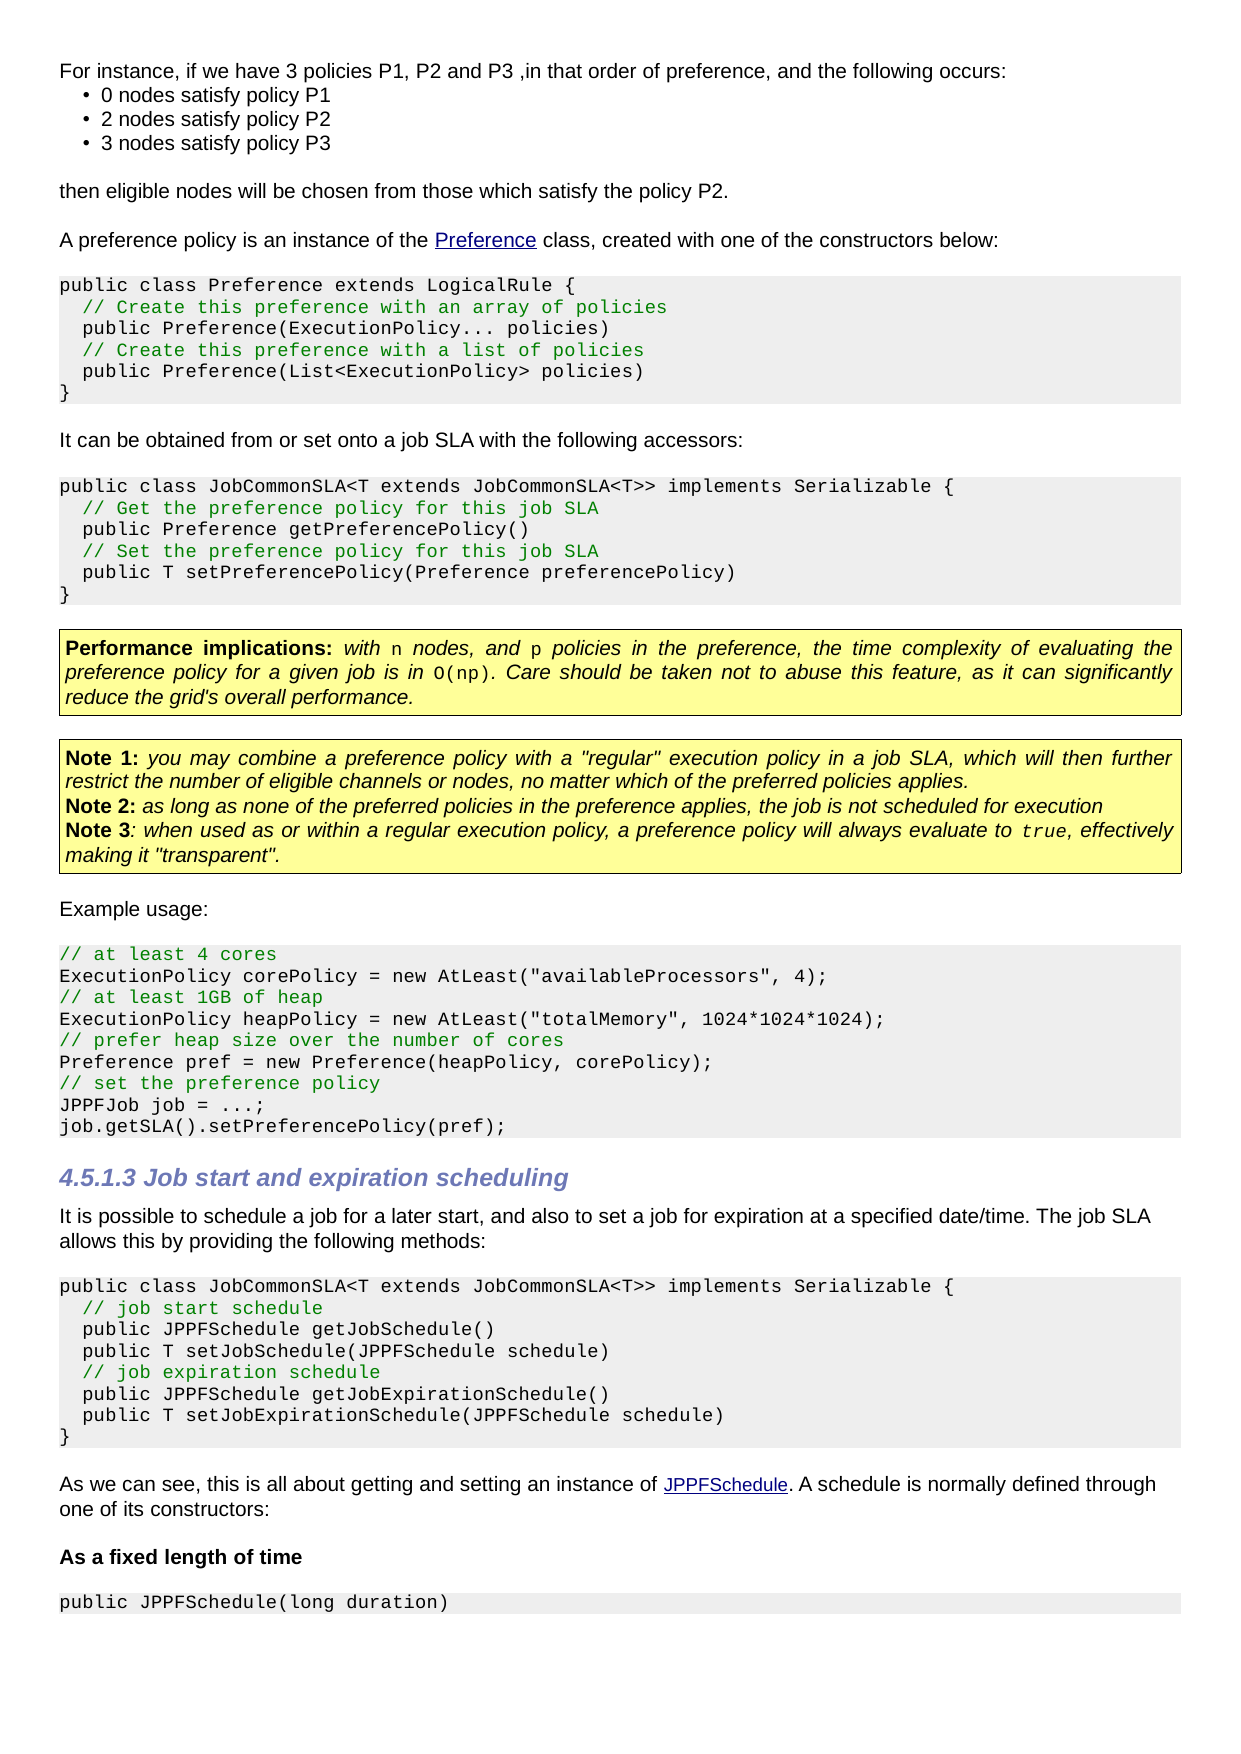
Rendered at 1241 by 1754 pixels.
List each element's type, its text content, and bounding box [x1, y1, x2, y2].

text public Preference getPreferencePolicy() [59, 519, 1181, 541]
text public T setPreferencePolicy(Preference preferencePolicy) [59, 562, 1181, 584]
text public T setJobExpirationSchedule(JPPFSchedule schedule) [59, 1405, 1181, 1427]
text public Preference(ExecutionPolicy... policies) [59, 318, 1181, 340]
text // set the preference policy [59, 1073, 1181, 1095]
text For instance, if we have 3 policies P1, P2 and P3 ,in that order of preference, and the following occurs: [59, 59, 1181, 83]
text Example usage: [59, 897, 1181, 921]
text public JPPFSchedule(long duration) [59, 1593, 1181, 1614]
text public T setJobSchedule(JPPFSchedule schedule) [59, 1341, 1181, 1362]
text // Create this preference with an array of policies [59, 297, 1181, 318]
text It is possible to schedule a job for a later start, and also to set a job for expiration at a specified date/time. The job SLA allows this by providing the following methods: [59, 1204, 1181, 1253]
list 2 nodes satisfy policy P2 [83, 107, 1181, 131]
text Note 3: when used as or within a regular execution policy, a preference policy will always evaluate to true, effectively making it "transparent". [60, 812, 1181, 873]
text A preference policy is an instance of the Preference class, created with one of the constructors below: [59, 227, 1181, 252]
text It can be obtained from or set onto a job SLA with the following accessors: [59, 428, 1181, 452]
text // at least 1GB of heap [59, 988, 1181, 1009]
text public Preference(List<ExecutionPolicy> policies) [59, 361, 1181, 383]
text public JPPFSchedule getJobExpirationSchedule() [59, 1384, 1181, 1405]
text job.getSLA().setPreferencePolicy(pref); [59, 1116, 1181, 1138]
text // job start schedule [59, 1298, 1181, 1319]
subtitle Job start and expiration scheduling [59, 1163, 1181, 1192]
text } [59, 383, 1181, 404]
text // at least 4 cores [59, 945, 1181, 966]
text Performance implications: with n nodes, and p policies in the preference, the time complexity of evaluating the preference policy for a given job is in O(np). Care should be taken not to abuse this feature, as it can significantly reduce the grid's overall performance. [60, 630, 1181, 715]
text public class JobCommonSLA<T extends JobCommonSLA<T>> implements Serializable { [59, 1277, 1181, 1298]
text // job expiration schedule [59, 1362, 1181, 1384]
text Preference pref = new Preference(heapPolicy, corePolicy); [59, 1052, 1181, 1073]
text JPPFJob job = ...; [59, 1095, 1181, 1116]
text // Get the preference policy for this job SLA [59, 498, 1181, 519]
text Note 2: as long as none of the preferred policies in the preference applies, the job is not scheduled for execution [60, 787, 1181, 812]
text Note 1: you may combine a preference policy with a "regular" execution policy in a job SLA, which will then further restrict the number of eligible channels or nodes, no matter which of the preferred policies applies. [60, 740, 1181, 787]
text public class Preference extends LogicalRule { [59, 276, 1181, 297]
list 3 nodes satisfy policy P3 [83, 131, 1181, 155]
text ExecutionPolicy heapPolicy = new AtLeast("totalMemory", 1024*1024*1024); [59, 1009, 1181, 1031]
text then eligible nodes will be chosen from those which satisfy the policy P2. [59, 179, 1181, 203]
text public JPPFSchedule getJobSchedule() [59, 1319, 1181, 1341]
text // prefer heap size over the number of cores [59, 1031, 1181, 1052]
text } [59, 1427, 1181, 1448]
list 0 nodes satisfy policy P1 [83, 83, 1181, 107]
text // Create this preference with a list of policies [59, 340, 1181, 361]
text As we can see, this is all about getting and setting an instance of JPPFSchedule. A schedule is normally defined through one of its constructors: [59, 1472, 1181, 1521]
text public class JobCommonSLA<T extends JobCommonSLA<T>> implements Serializable { [59, 477, 1181, 498]
text As a fixed length of time [59, 1544, 1181, 1569]
text // Set the preference policy for this job SLA [59, 541, 1181, 562]
text ExecutionPolicy corePolicy = new AtLeast("availableProcessors", 4); [59, 966, 1181, 988]
text } [59, 584, 1181, 605]
